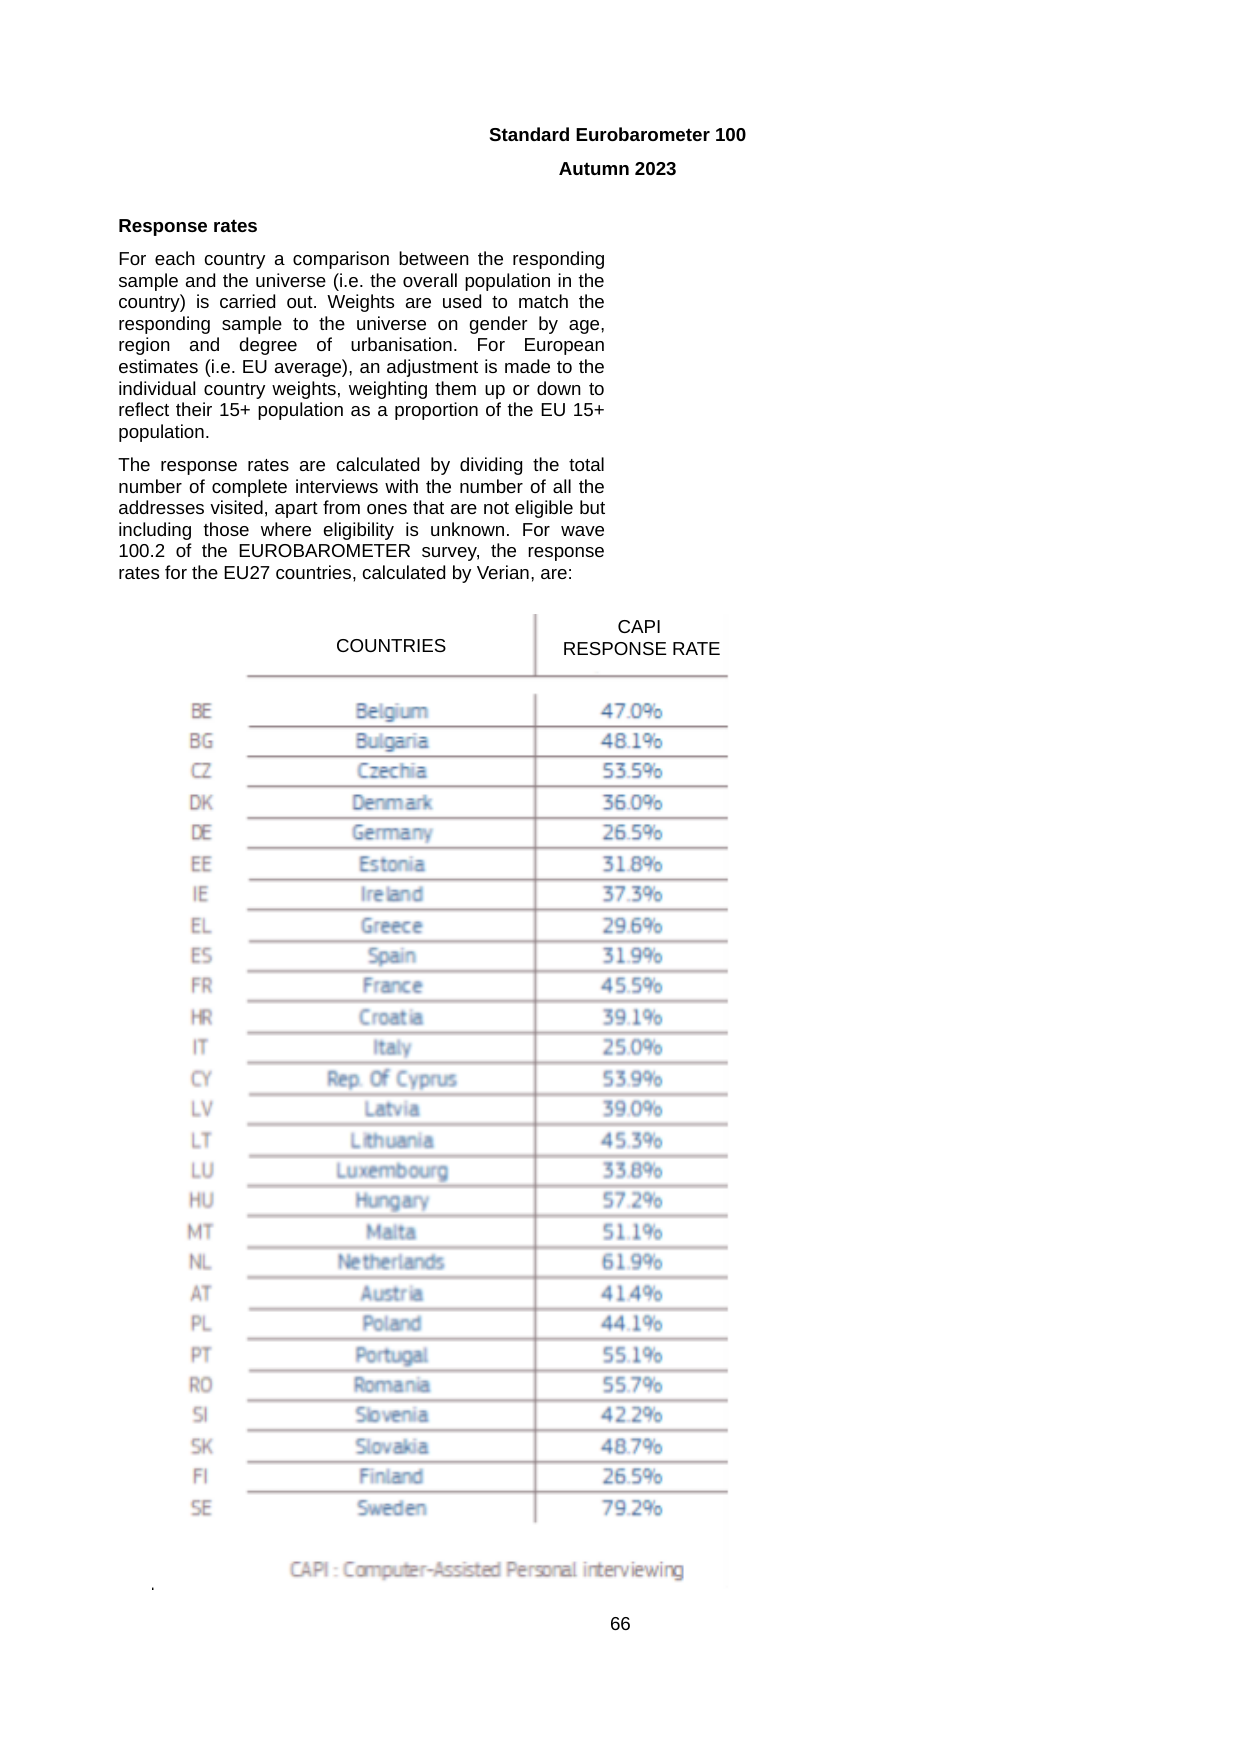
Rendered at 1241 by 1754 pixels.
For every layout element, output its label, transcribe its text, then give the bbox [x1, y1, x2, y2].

text Response rates [118, 214, 605, 236]
picture [152, 614, 730, 1590]
text For each country a comparison between the responding sample and the universe (i.e. the overall population in the country) is carried out. Weights are used to match the responding sample to the universe on gender by age, region and degree of urbanisation. For European estimates (i.e. EU average), an adjustment is made to the individual country weights, weighting them up or down to reflect their 15+ population as a proportion of the EU 15+ population. [118, 248, 605, 442]
text The response rates are calculated by dividing the total number of complete interviews with the number of all the addresses visited, apart from ones that are not eligible but including those where eligibility is unknown. For wave 100.2 of the EUROBAROMETER survey, the response rates for the EU27 countries, calculated by Verian, are: [118, 454, 605, 583]
